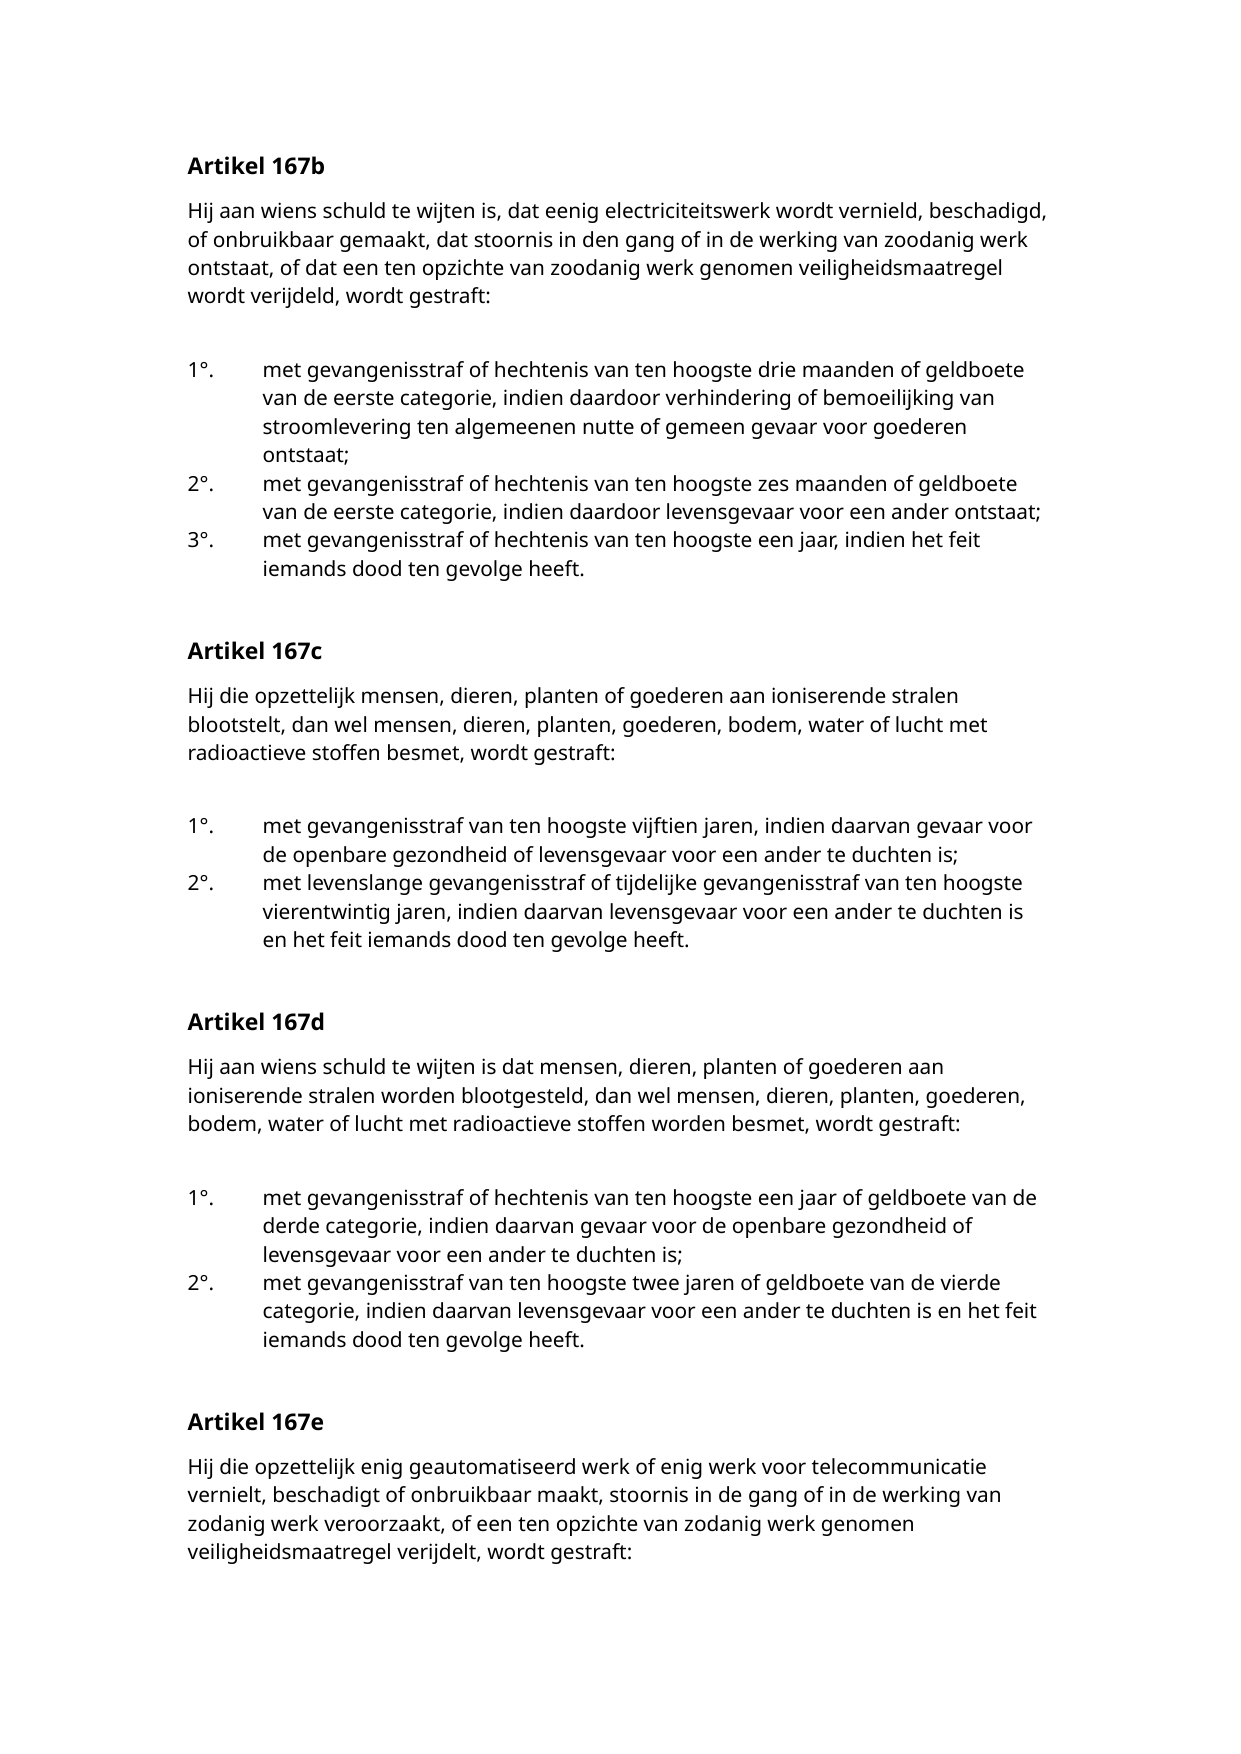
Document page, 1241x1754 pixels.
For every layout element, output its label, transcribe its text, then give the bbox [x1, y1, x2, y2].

list met gevangenisstraf van ten hoogste twee jaren of geldboete van de vierde categorie, indien daarvan levensgevaar voor een ander te duchten is en het feit iemands dood ten gevolge heeft. [187, 1268, 1053, 1353]
subtitle Artikel 167b [187, 150, 1053, 181]
list met gevangenisstraf van ten hoogste vijftien jaren, indien daarvan gevaar voor de openbare gezondheid of levensgevaar voor een ander te duchten is; [187, 812, 1053, 868]
list met gevangenisstraf of hechtenis van ten hoogste een jaar of geldboete van de derde categorie, indien daarvan gevaar voor de openbare gezondheid of levensgevaar voor een ander te duchten is; [187, 1183, 1053, 1268]
subtitle Artikel 167e [187, 1406, 1053, 1437]
text Hij aan wiens schuld te wijten is dat mensen, dieren, planten of goederen aan ioniserende stralen worden blootgesteld, dan wel mensen, dieren, planten, goederen, bodem, water of lucht met radioactieve stoffen worden besmet, wordt gestraft: [187, 1052, 1053, 1138]
text Hij die opzettelijk enig geautomatiseerd werk of enig werk voor telecommunicatie vernielt, beschadigt of onbruikbaar maakt, stoornis in de gang of in de werking van zodanig werk veroorzaakt, of een ten opzichte van zodanig werk genomen veiligheidsmaatregel verijdelt, wordt gestraft: [187, 1452, 1053, 1566]
list met gevangenisstraf of hechtenis van ten hoogste een jaar, indien het feit iemands dood ten gevolge heeft. [187, 526, 1053, 582]
list met levenslange gevangenisstraf of tijdelijke gevangenisstraf van ten hoogste vierentwintig jaren, indien daarvan levensgevaar voor een ander te duchten is en het feit iemands dood ten gevolge heeft. [187, 868, 1053, 954]
text Hij aan wiens schuld te wijten is, dat eenig electriciteitswerk wordt vernield, beschadigd, of onbruikbaar gemaakt, dat stoornis in den gang of in de werking van zoodanig werk ontstaat, of dat een ten opzichte van zoodanig werk genomen veiligheidsmaatregel wordt verijdeld, wordt gestraft: [187, 196, 1053, 310]
subtitle Artikel 167c [187, 635, 1053, 666]
subtitle Artikel 167d [187, 1006, 1053, 1037]
text Hij die opzettelijk mensen, dieren, planten of goederen aan ioniserende stralen blootstelt, dan wel mensen, dieren, planten, goederen, bodem, water of lucht met radioactieve stoffen besmet, wordt gestraft: [187, 681, 1053, 767]
list met gevangenisstraf of hechtenis van ten hoogste zes maanden of geldboete van de eerste categorie, indien daardoor levensgevaar voor een ander ontstaat; [187, 469, 1053, 526]
list met gevangenisstraf of hechtenis van ten hoogste drie maanden of geldboete van de eerste categorie, indien daardoor verhindering of bemoeilijking van stroomlevering ten algemeenen nutte of gemeen gevaar voor goederen ontstaat; [187, 355, 1053, 469]
